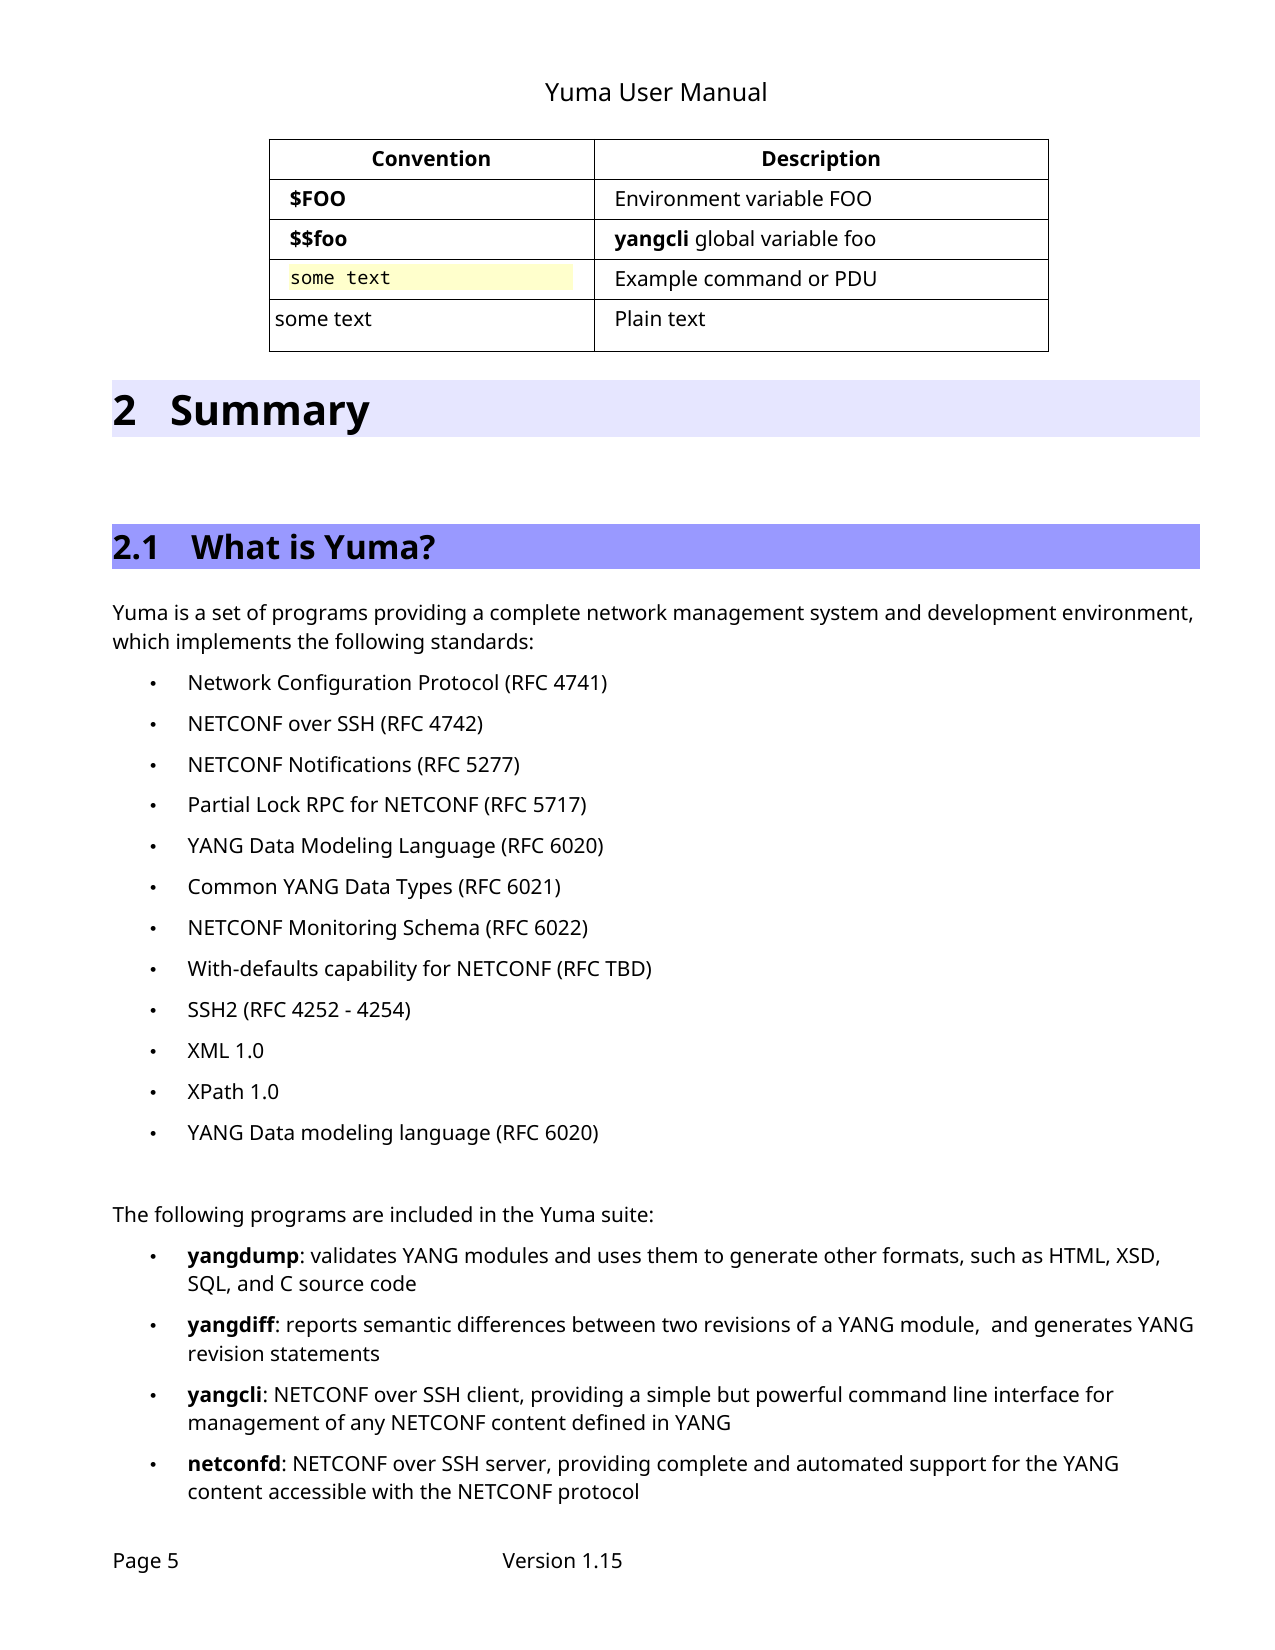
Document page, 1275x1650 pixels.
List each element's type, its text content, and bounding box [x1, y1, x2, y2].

list With-defaults capability for NETCONF (RFC TBD) [150, 954, 1200, 983]
list XPath 1.0 [150, 1077, 1200, 1106]
table_header Convention [270, 140, 594, 178]
list Partial Lock RPC for NETCONF (RFC 5717) [150, 791, 1200, 819]
text Yuma is a set of programs providing a complete network management system and development environment, which implements the following standards: [112, 598, 1200, 655]
table_cell some text [270, 260, 594, 298]
list XML 1.0 [150, 1036, 1200, 1065]
list yangdump: validates YANG modules and uses them to generate other formats, such as HTML, XSD, SQL, and C source code [150, 1241, 1200, 1298]
table_cell Example command or PDU [595, 260, 1048, 298]
list yangdiff: reports semantic differences between two revisions of a YANG module, and generates YANG revision statements [150, 1310, 1200, 1367]
table_cell $FOO [270, 180, 594, 218]
list Network Configuration Protocol (RFC 4741) [150, 668, 1200, 696]
list yangcli: NETCONF over SSH client, providing a simple but powerful command line interface for management of any NETCONF content defined in YANG [150, 1380, 1200, 1437]
table_cell yangcli global variable foo [595, 220, 1048, 258]
text The following programs are included in the Yuma suite: [112, 1200, 1200, 1228]
subtitle Summary [112, 380, 1200, 437]
list SSH2 (RFC 4252 - 4254) [150, 995, 1200, 1024]
table_header Description [595, 140, 1048, 178]
table_cell some text [270, 300, 594, 351]
list NETCONF Monitoring Schema (RFC 6022) [150, 913, 1200, 942]
list Common YANG Data Types (RFC 6021) [150, 872, 1200, 901]
table_cell Plain text [595, 300, 1048, 351]
list netconfd: NETCONF over SSH server, providing complete and automated support for the YANG content accessible with the NETCONF protocol [150, 1449, 1200, 1506]
list NETCONF over SSH (RFC 4742) [150, 709, 1200, 737]
list YANG Data modeling language (RFC 6020) [150, 1118, 1200, 1147]
list NETCONF Notifications (RFC 5277) [150, 750, 1200, 778]
table_cell $$foo [270, 220, 594, 258]
subtitle What is Yuma? [112, 524, 1200, 569]
list YANG Data Modeling Language (RFC 6020) [150, 832, 1200, 860]
table_cell Environment variable FOO [595, 180, 1048, 218]
